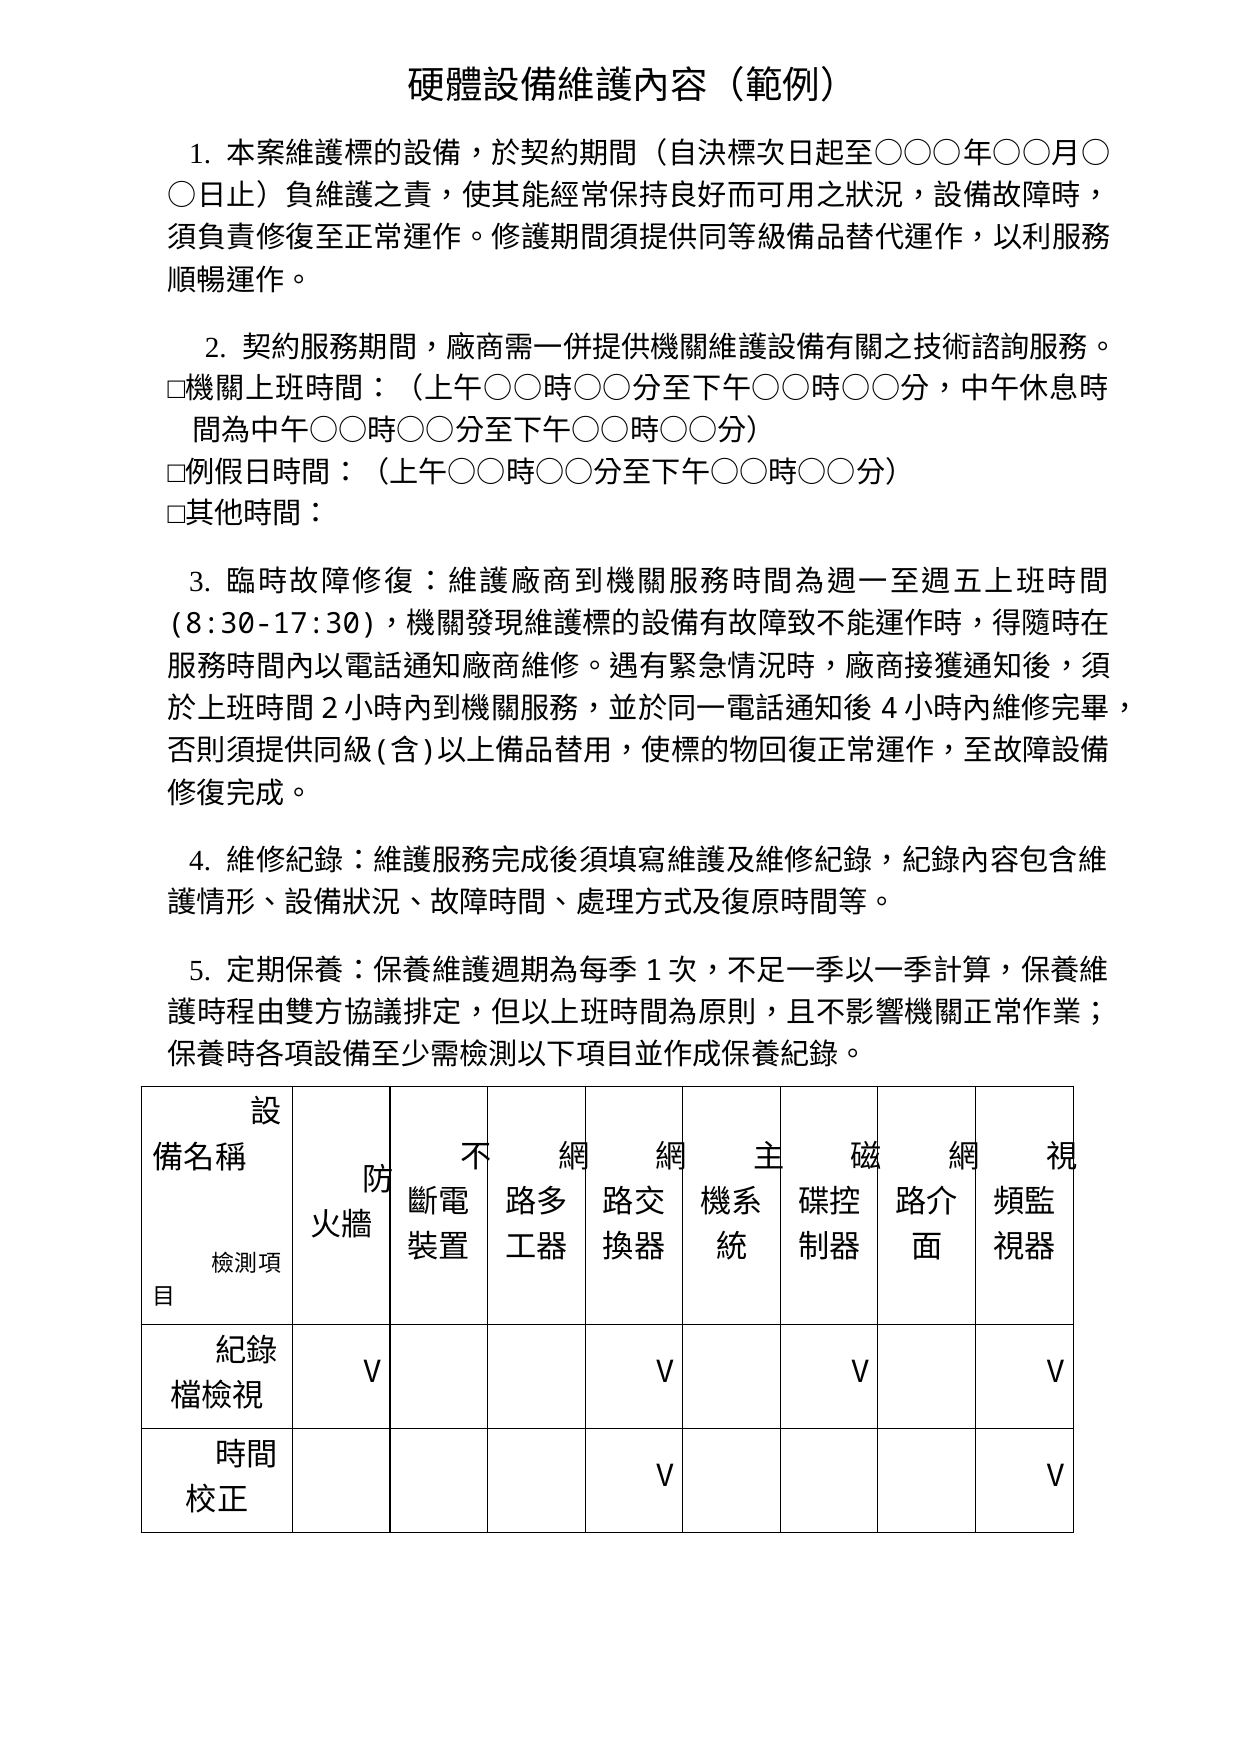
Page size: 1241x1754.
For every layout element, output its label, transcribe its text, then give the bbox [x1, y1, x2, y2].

table_cell V [781, 1325, 877, 1428]
table_cell [391, 1429, 487, 1532]
table_cell [683, 1429, 780, 1532]
table_cell [488, 1429, 585, 1532]
table_header 磁碟控制器 [781, 1087, 877, 1324]
table_cell V [976, 1429, 1073, 1532]
table_cell [391, 1325, 487, 1428]
list 定期保養：保養維護週期為每季1次，不足一季以一季計算，保養維護時程由雙方協議排定，但以上班時間為原則，且不影響機關正常作業；保養時各項設備至少需檢測以下項目並作成保養紀錄。 [130, 946, 1110, 1073]
table_cell [488, 1325, 585, 1428]
table_cell V [586, 1429, 682, 1532]
text □機關上班時間：（上午○○時○○分至下午○○時○○分，中午休息時間為中午○○時○○分至下午○○時○○分） [167, 366, 1110, 449]
table_header 網路多工器 [488, 1087, 585, 1324]
table_cell V [293, 1325, 389, 1428]
table_cell [683, 1325, 780, 1428]
table_cell [293, 1429, 389, 1532]
text □其他時間： [167, 491, 1110, 532]
table_header 不斷電裝置 [391, 1087, 487, 1324]
list 臨時故障修復：維護廠商到機關服務時間為週一至週五上班時間(8:30-17:30)，機關發現維護標的設備有故障致不能運作時，得隨時在服務時間內以電話通知廠商維修。遇有緊急情況時，廠商接獲通知後，須於上班時間2小時內到機關服務，並於同一電話通知後4小時內維修完畢，否則須提供同級(含)以上備品替用，使標的物回復正常運作，至故障設備修復完成。 [130, 557, 1110, 811]
table_cell 紀錄檔檢視 [142, 1325, 292, 1428]
table_header 設備名稱 檢測項目 [142, 1087, 292, 1324]
table_header 視頻監視器 [976, 1087, 1073, 1324]
list 維修紀錄：維護服務完成後須填寫維護及維修紀錄，紀錄內容包含維護情形、設備狀況、故障時間、處理方式及復原時間等。 [130, 836, 1110, 921]
table_cell [878, 1429, 975, 1532]
table_header 主機系統 [683, 1087, 780, 1324]
list 契約服務期間，廠商需一併提供機關維護設備有關之技術諮詢服務。 [204, 323, 1110, 366]
table_header 網路交換器 [586, 1087, 682, 1324]
text 硬體設備維護內容（範例） [154, 75, 1110, 104]
table_header 防火牆 [293, 1087, 389, 1324]
list 本案維護標的設備，於契約期間（自決標次日起至○○○年○○月○○日止）負維護之責，使其能經常保持良好而可用之狀況，設備故障時，須負責修復至正常運作。修護期間須提供同等級備品替代運作，以利服務順暢運作。 [130, 129, 1110, 298]
table_header 網路介面 [878, 1087, 975, 1324]
table_cell V [586, 1325, 682, 1428]
table_cell 時間校正 [142, 1429, 292, 1532]
table_cell V [976, 1325, 1073, 1428]
table_cell [878, 1325, 975, 1428]
text □例假日時間：（上午○○時○○分至下午○○時○○分） [167, 449, 1110, 491]
table_cell [781, 1429, 877, 1532]
